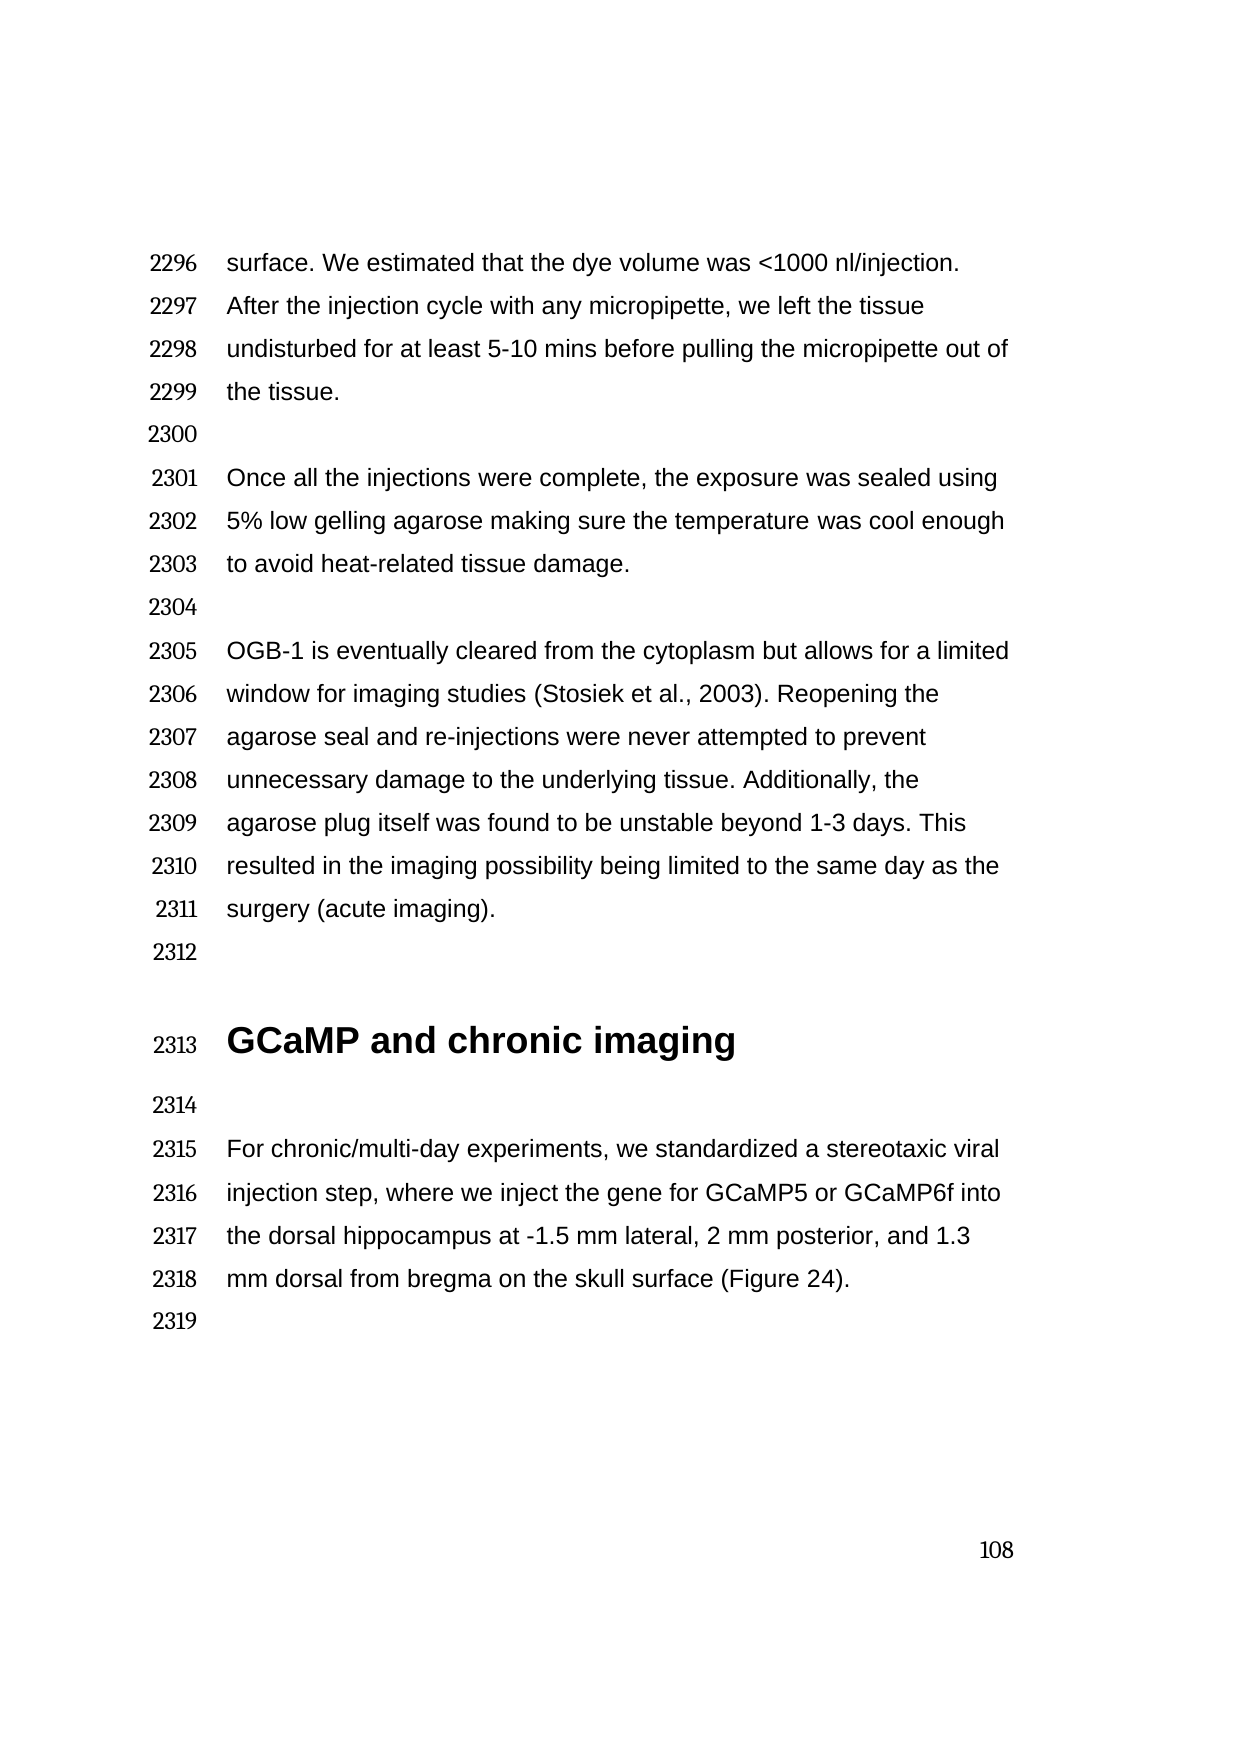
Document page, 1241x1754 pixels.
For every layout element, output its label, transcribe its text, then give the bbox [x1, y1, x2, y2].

text surface. We estimated that the dye volume was <1000 nl/injection. After the injection cycle with any micropipette, we left the tissue undisturbed for at least 5-10 mins before pulling the micropipette out of the tissue. [226, 248, 1014, 406]
subtitle GCaMP and chronic imaging [226, 1018, 1014, 1061]
text For chronic/multi-day experiments, we standardized a stereotaxic viral injection step, where we inject the gene for GCaMP5 or GCaMP6f into the dorsal hippocampus at -1.5 mm lateral, 2 mm posterior, and 1.3 mm dorsal from bregma on the skull surface (Figure 24). [226, 1134, 1014, 1292]
text Once all the injections were complete, the exposure was sealed using 5% low gelling agarose making sure the temperature was cool enough to avoid heat-related tissue damage. [226, 463, 1014, 578]
text OGB-1 is eventually cleared from the cytoplasm but allows for a limited window for imaging studies (Stosiek et al., 2003)⁠. Reopening the agarose seal and re-injections were never attempted to prevent unnecessary damage to the underlying tissue. Additionally, the agarose plug itself was found to be unstable beyond 1-3 days. This resulted in the imaging possibility being limited to the same day as the surgery (acute imaging). [226, 636, 1014, 923]
